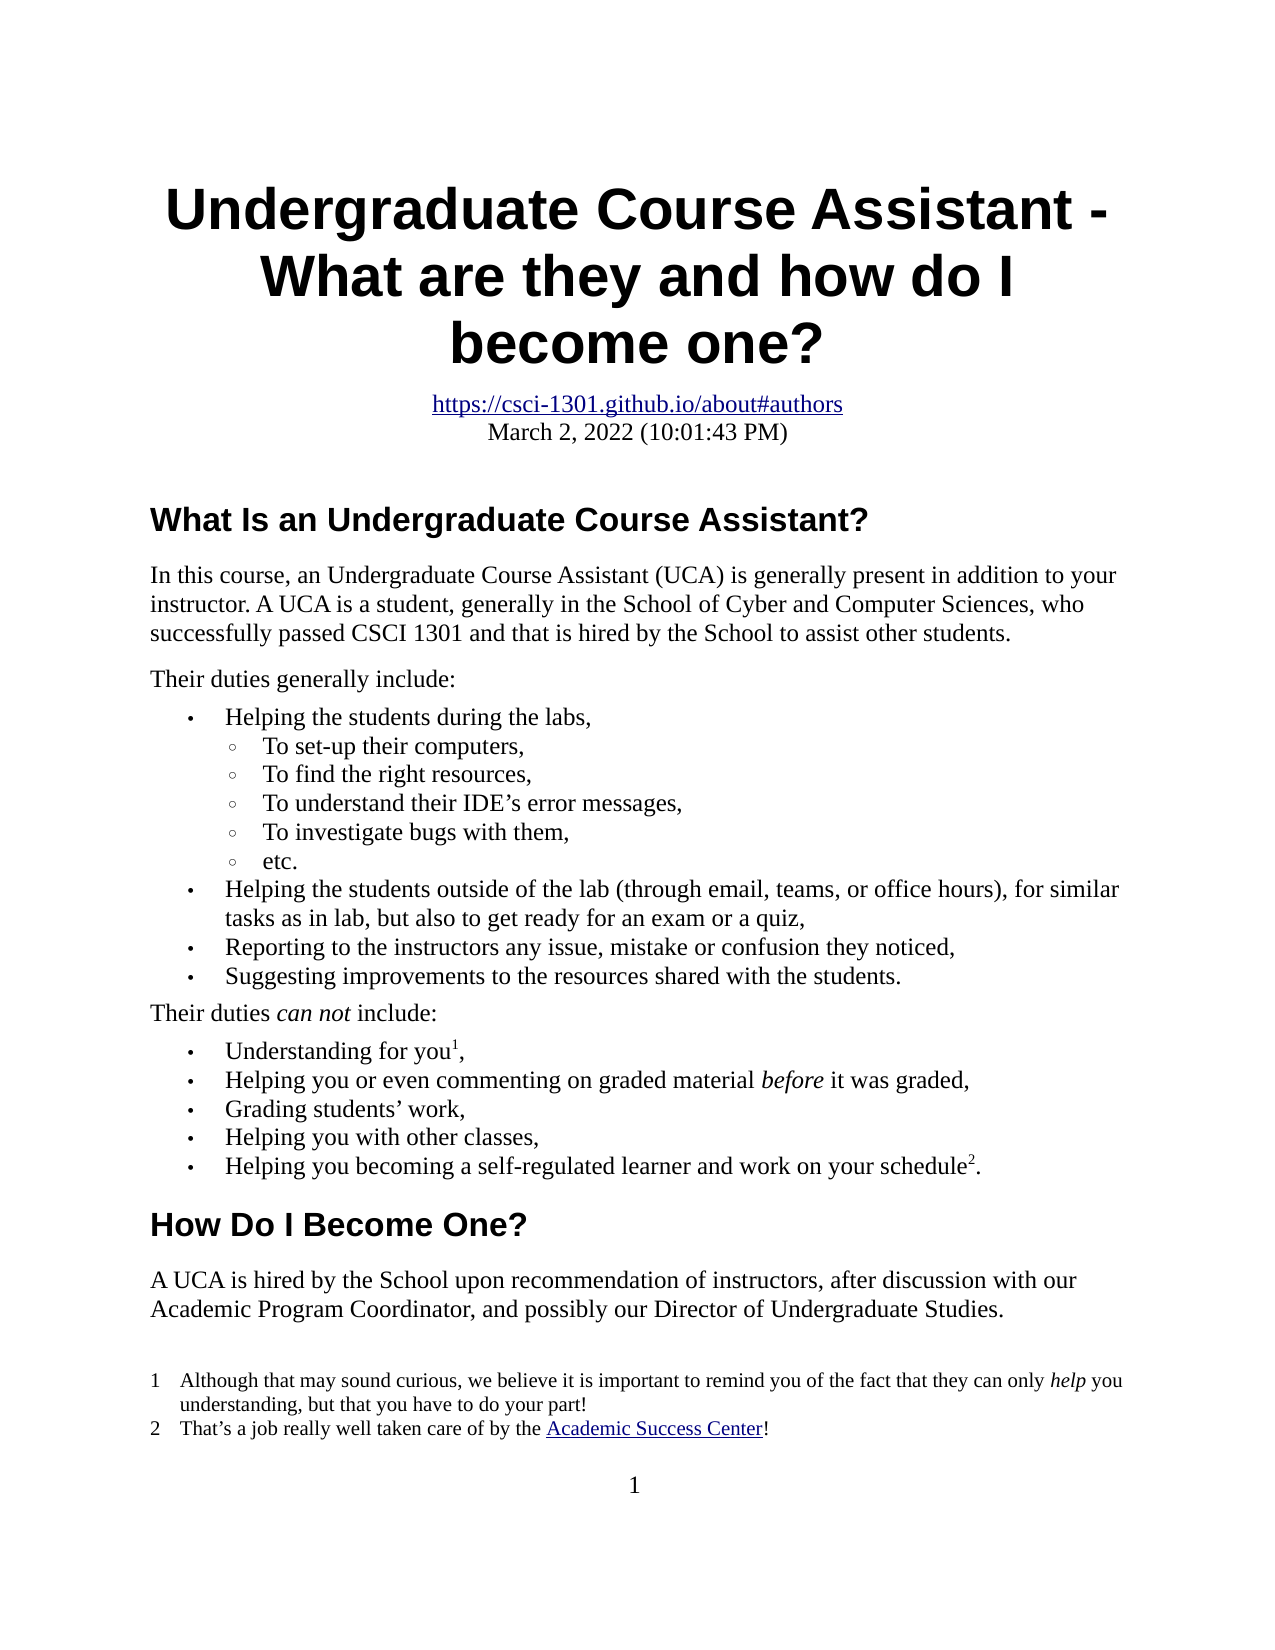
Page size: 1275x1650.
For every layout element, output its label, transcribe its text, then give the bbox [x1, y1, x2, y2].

text Their duties generally include: [150, 664, 1125, 693]
text In this course, an Undergraduate Course Assistant (UCA) is generally present in addition to your instructor. A UCA is a student, generally in the School of Cyber and Computer Sciences, who successfully passed CSCI 1301 and that is hired by the School to assist other students. [150, 560, 1125, 646]
list Although that may sound curious, we believe it is important to remind you of the fact that they can only help you understanding, but that you have to do your part! [150, 1368, 1125, 1416]
list Reporting to the instructors any issue, mistake or confusion they noticed, [187, 932, 1125, 961]
list etc. [225, 846, 1125, 874]
list Helping you or even commenting on graded material before it was graded, [187, 1065, 1125, 1094]
list To investigate bugs with them, [225, 817, 1125, 846]
list Helping the students during the labs, [187, 702, 1125, 731]
list Suggesting improvements to the resources shared with the students. [187, 961, 1125, 989]
list Helping the students outside of the lab (through email, teams, or office hours), for similar tasks as in lab, but also to get ready for an exam or a quiz, [187, 874, 1125, 932]
list Grading students’ work, [187, 1094, 1125, 1122]
text A UCA is hired by the School upon recommendation of instructors, after discussion with our Academic Program Coordinator, and possibly our Director of Undergraduate Studies. [150, 1265, 1125, 1322]
list To find the right resources, [225, 759, 1125, 788]
list To set-up their computers, [225, 731, 1125, 759]
list Understanding for you, [187, 1036, 1125, 1065]
subtitle What Is an Undergraduate Course Assistant? [150, 500, 1125, 539]
subtitle How Do I Become One? [150, 1205, 1125, 1243]
title Undergraduate Course Assistant - What are they and how do I become one? [150, 175, 1125, 376]
list That’s a job really well taken care of by the Academic Success Center! [150, 1416, 1125, 1440]
list Helping you with other classes, [187, 1122, 1125, 1151]
text https://csci-1301.github.io/about#authors [150, 389, 1125, 417]
list To understand their IDE’s error messages, [225, 788, 1125, 817]
text Their duties can not include: [150, 998, 1125, 1027]
text March 2, 2022 (10:01:43 PM) [150, 417, 1125, 446]
list Helping you becoming a self-regulated learner and work on your schedule. [187, 1151, 1125, 1180]
